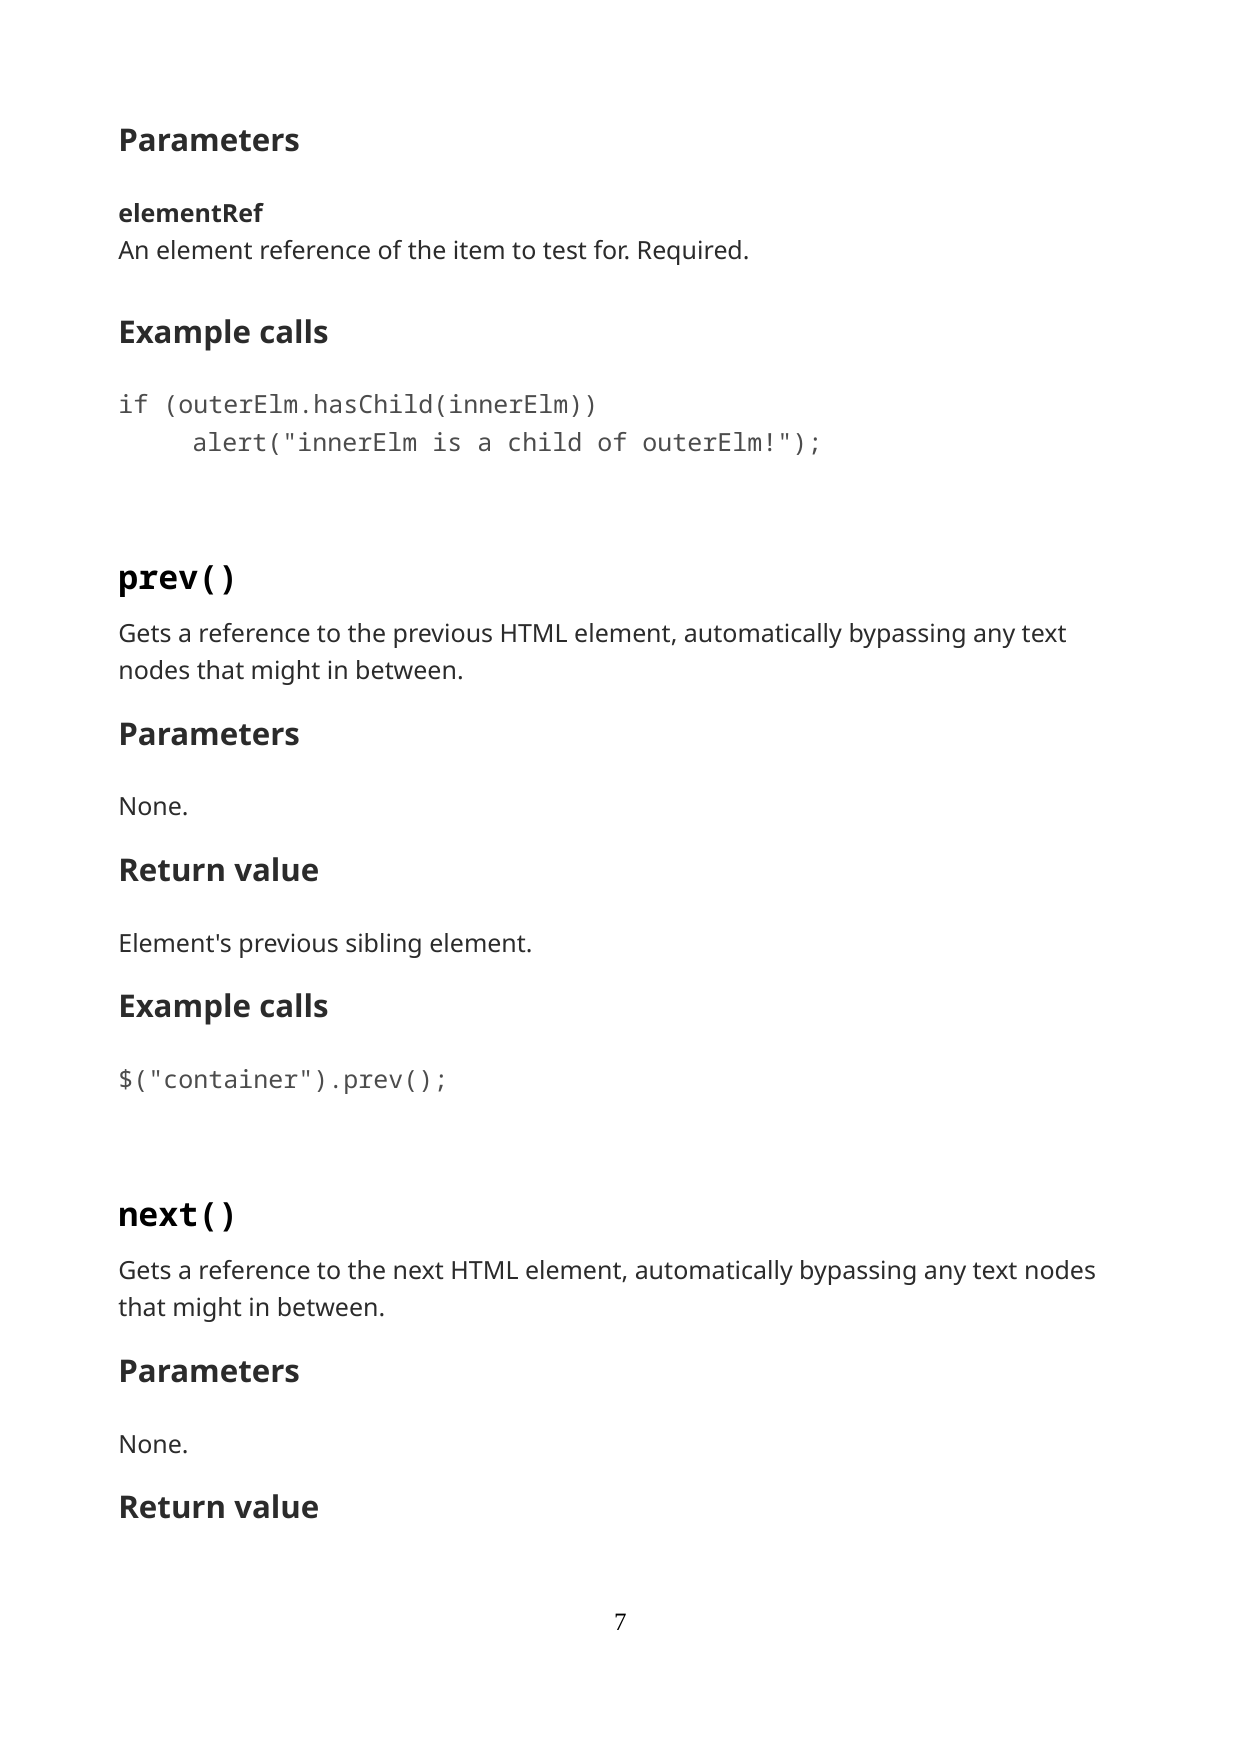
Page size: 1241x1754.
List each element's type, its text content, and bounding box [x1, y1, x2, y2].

text Return value [118, 848, 1122, 891]
text Parameters [118, 118, 1122, 161]
text Gets a reference to the previous HTML element, automatically bypassing any text nodes that might in between. [118, 612, 1122, 687]
text $("container").prev(); [118, 1058, 1122, 1096]
text None. [118, 1423, 1122, 1461]
subtitle prev() [118, 508, 1122, 599]
text Parameters [118, 712, 1122, 754]
text Parameters [118, 1349, 1122, 1392]
text Gets a reference to the next HTML element, automatically bypassing any text nodes that might in between. [118, 1249, 1122, 1324]
text Example calls [118, 267, 1122, 352]
text An element reference of the item to test for. Required. [118, 229, 1122, 267]
text None. [118, 786, 1122, 823]
text Example calls [118, 984, 1122, 1027]
subtitle next() [118, 1146, 1122, 1237]
text Element's previous sibling element. [118, 922, 1122, 959]
text elementRef [118, 192, 1122, 229]
text if (outerElm.hasChild(innerElm)) alert("innerElm is a child of outerElm!"); [118, 383, 1122, 458]
text Return value [118, 1486, 1122, 1528]
